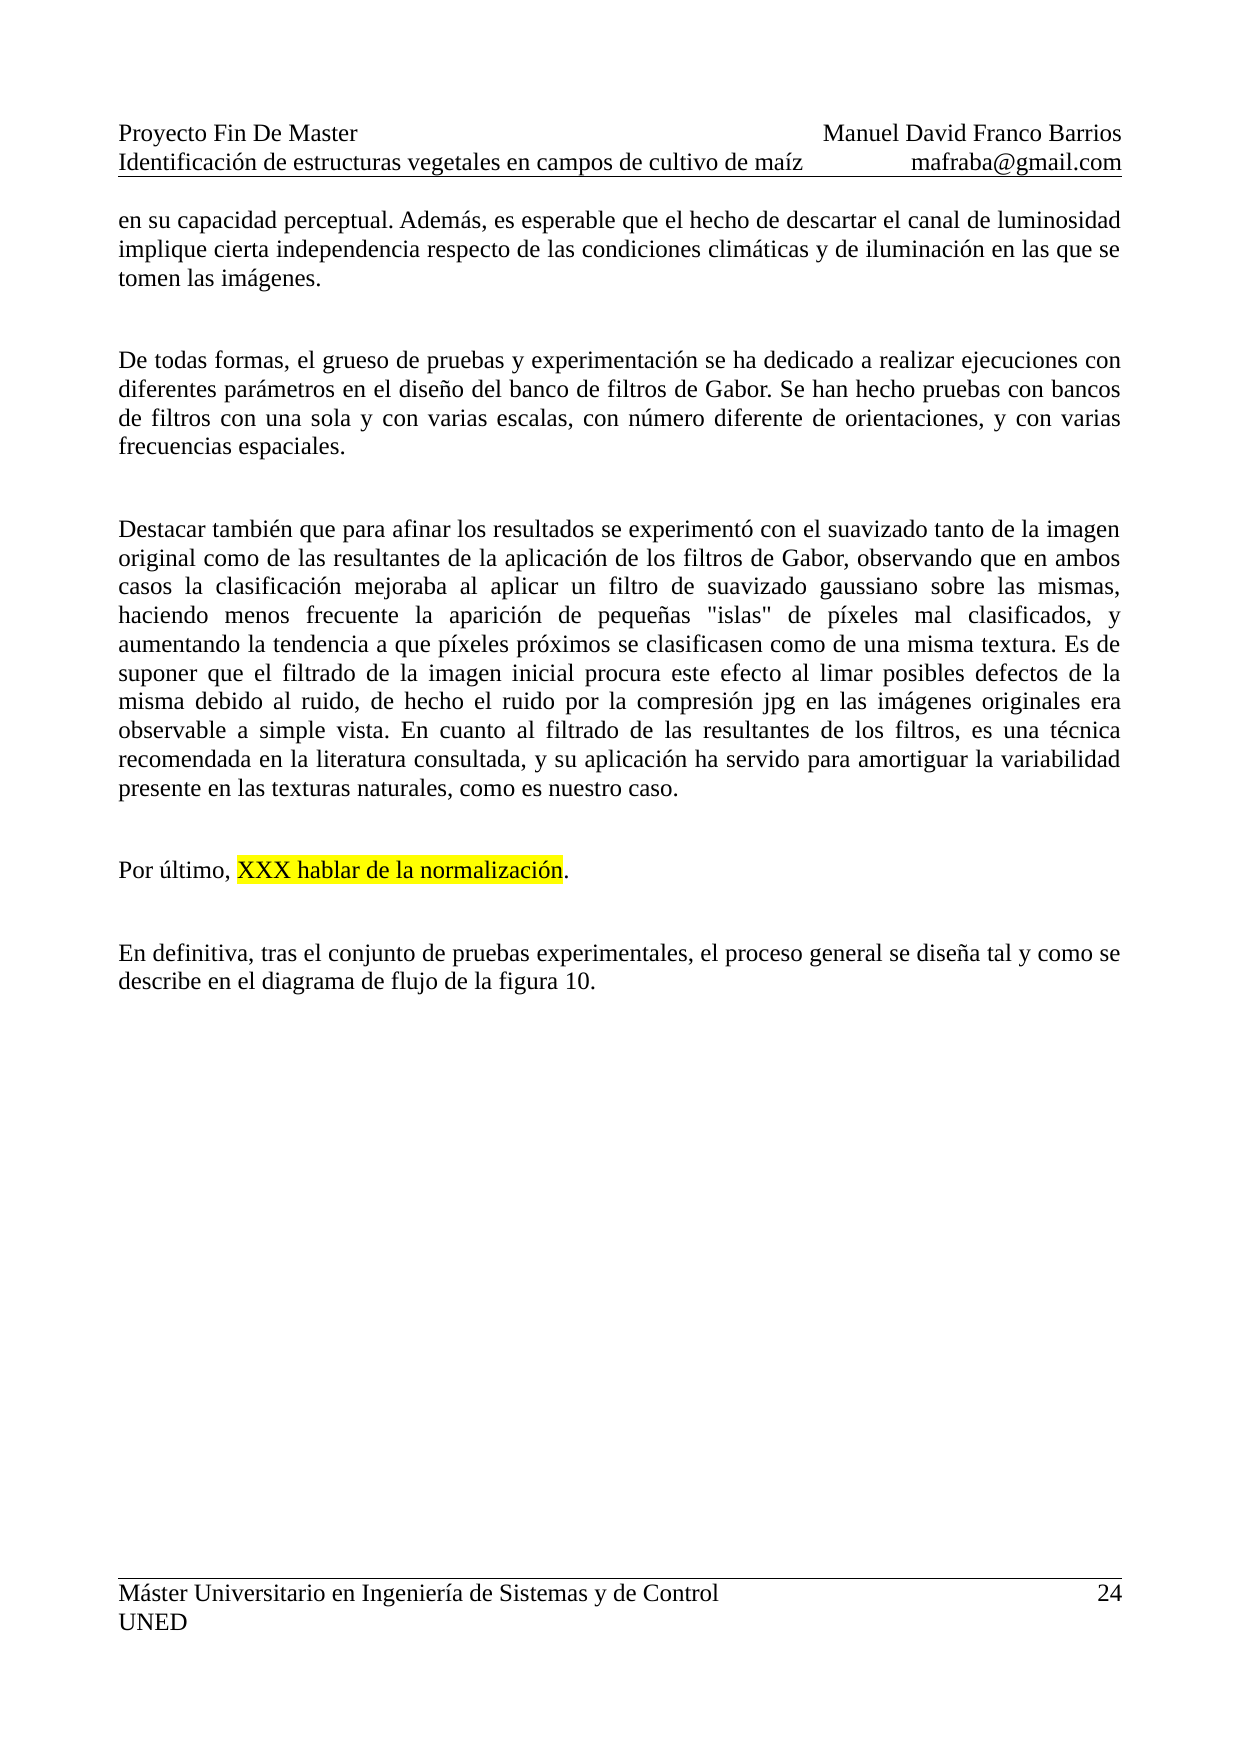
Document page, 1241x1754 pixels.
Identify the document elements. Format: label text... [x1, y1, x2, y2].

text en su capacidad perceptual. Además, es esperable que el hecho de descartar el canal de luminosidad implique cierta independencia respecto de las condiciones climáticas y de iluminación en las que se tomen las imágenes. [118, 205, 1122, 291]
text De todas formas, el grueso de pruebas y experimentación se ha dedicado a realizar ejecuciones con diferentes parámetros en el diseño del banco de filtros de Gabor. Se han hecho pruebas con bancos de filtros con una sola y con varias escalas, con número diferente de orientaciones, y con varias frecuencias espaciales. [118, 345, 1122, 460]
text En definitiva, tras el conjunto de pruebas experimentales, el proceso general se diseña tal y como se describe en el diagrama de flujo de la figura 10. [118, 938, 1122, 995]
text Destacar también que para afinar los resultados se experimentó con el suavizado tanto de la imagen original como de las resultantes de la aplicación de los filtros de Gabor, observando que en ambos casos la clasificación mejoraba al aplicar un filtro de suavizado gaussiano sobre las mismas, haciendo menos frecuente la aparición de pequeñas "islas" de píxeles mal clasificados, y aumentando la tendencia a que píxeles próximos se clasificasen como de una misma textura. Es de suponer que el filtrado de la imagen inicial procura este efecto al limar posibles defectos de la misma debido al ruido, de hecho el ruido por la compresión jpg en las imágenes originales era observable a simple vista. En cuanto al filtrado de las resultantes de los filtros, es una técnica recomendada en la literatura consultada, y su aplicación ha servido para amortiguar la variabilidad presente en las texturas naturales, como es nuestro caso. [118, 514, 1122, 801]
text Por último, XXX hablar de la normalización. [118, 855, 1122, 884]
